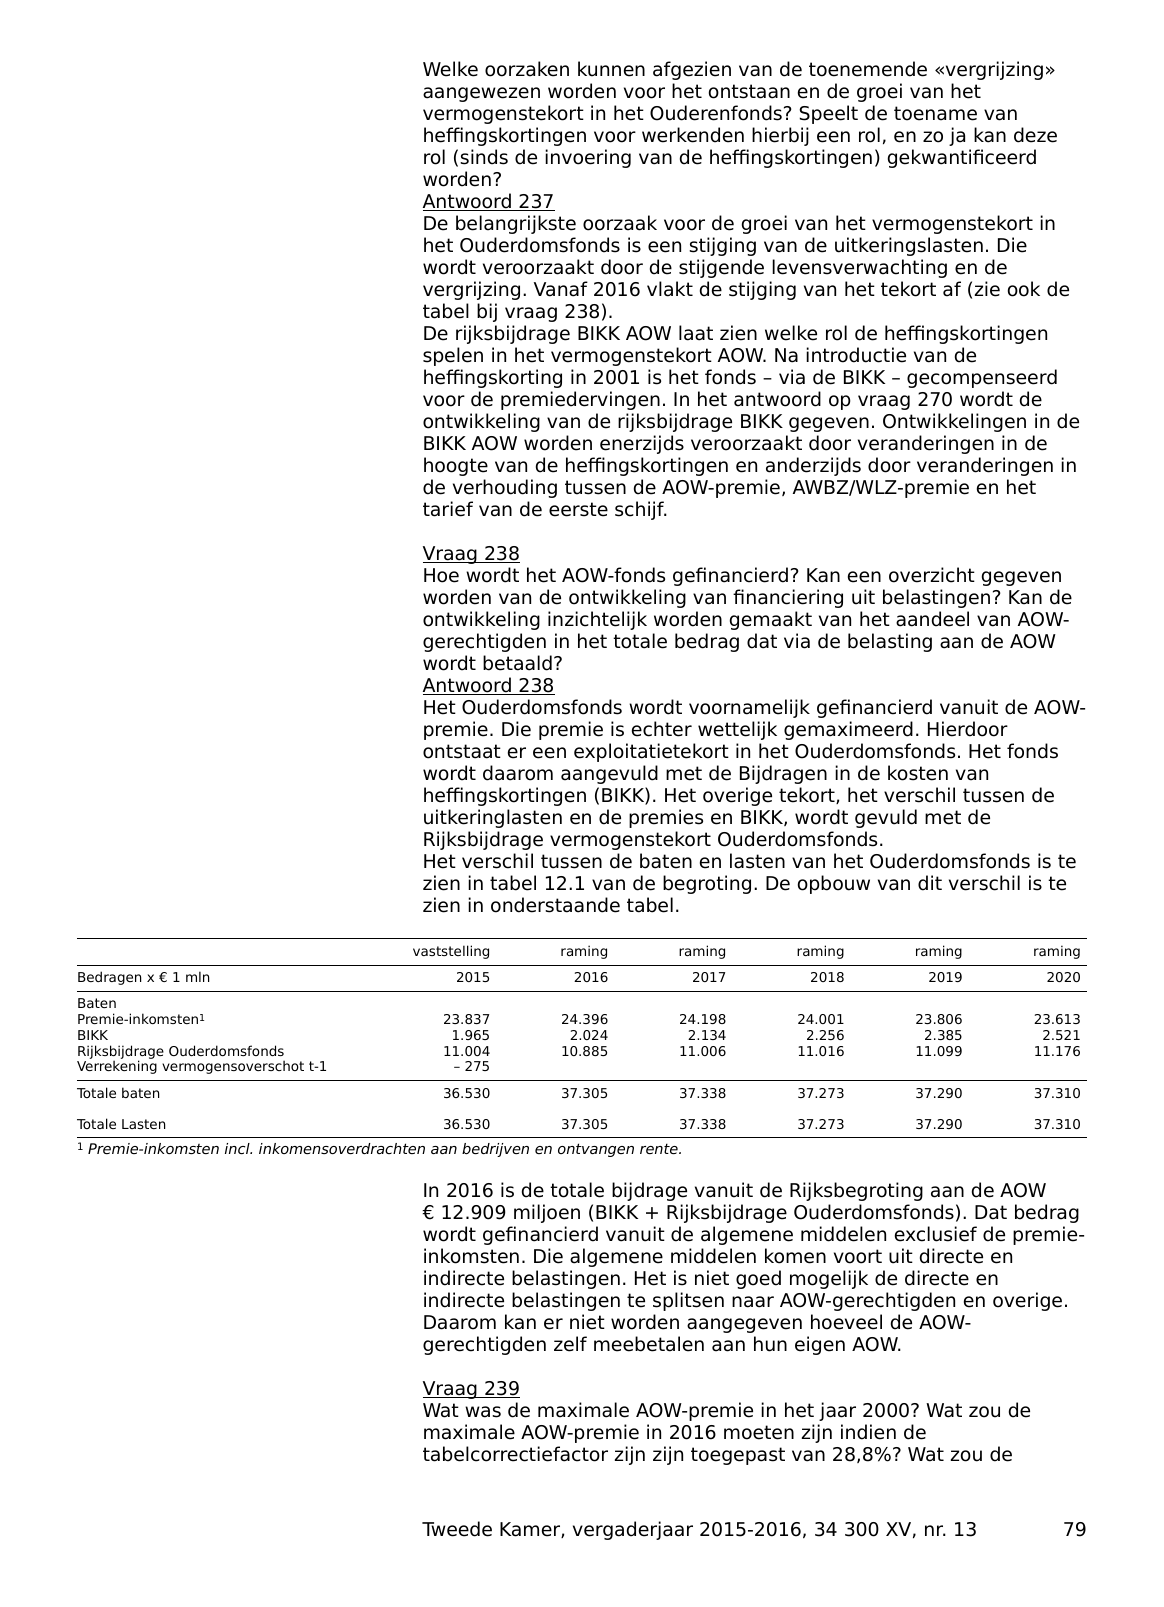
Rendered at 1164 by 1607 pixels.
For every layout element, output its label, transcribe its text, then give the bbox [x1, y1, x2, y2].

table_cell [850, 1059, 968, 1080]
text Het verschil tussen de baten en lasten van het Ouderdomsfonds is te zien in tabel 12.1 van de begroting. De opbouw van dit verschil is te zien in onderstaande tabel. [422, 851, 1087, 916]
text Antwoord 238 [422, 675, 1087, 697]
text Welke oorzaken kunnen afgezien van de toenemende «vergrijzing» aangewezen worden voor het ontstaan en de groei van het vermogenstekort in het Ouderenfonds? Speelt de toename van heffingskortingen voor werkenden hierbij een rol, en zo ja kan deze rol (sinds de invoering van de heffingskortingen) gekwantificeerd worden? [422, 59, 1087, 191]
table_cell BIKK [77, 1028, 378, 1043]
table_cell – 275 [378, 1059, 496, 1080]
table_cell 1 Premie-inkomsten incl. inkomensoverdrachten aan bedrijven en ontvangen rente. [77, 1138, 1087, 1158]
table_cell 24.198 [614, 1012, 732, 1028]
table_cell 2017 [614, 966, 732, 991]
table_cell [77, 1101, 378, 1117]
table_cell Premie-inkomsten1 [77, 1012, 378, 1028]
table_header [77, 939, 378, 964]
table_cell [614, 1101, 732, 1117]
table_header raming [496, 939, 614, 964]
table_cell 36.530 [378, 1081, 496, 1101]
table_cell 23.837 [378, 1012, 496, 1028]
table_cell [969, 992, 1087, 1012]
table_cell [378, 1101, 496, 1117]
table_cell [496, 992, 614, 1012]
text Hoe wordt het AOW-fonds gefinancierd? Kan een overzicht gegeven worden van de ontwikkeling van financiering uit belastingen? Kan de ontwikkeling inzichtelijk worden gemaakt van het aandeel van AOW-gerechtigden in het totale bedrag dat via de belasting aan de AOW wordt betaald? [422, 565, 1087, 675]
text De belangrijkste oorzaak voor de groei van het vermogenstekort in het Ouderdomsfonds is een stijging van de uitkeringslasten. Die wordt veroorzaakt door de stijgende levensverwachting en de vergrijzing. Vanaf 2016 vlakt de stijging van het tekort af (zie ook de tabel bij vraag 238). [422, 213, 1087, 323]
text Antwoord 237 [422, 191, 1087, 213]
text Wat was de maximale AOW-premie in het jaar 2000? Wat zou de maximale AOW-premie in 2016 moeten zijn indien de tabelcorrectiefactor zijn zijn toegepast van 28,8%? Wat zou de [422, 1400, 1087, 1466]
table_cell Totale Lasten [77, 1117, 378, 1137]
table_cell 37.305 [496, 1117, 614, 1137]
table_cell 2.385 [850, 1028, 968, 1043]
table_cell Baten [77, 992, 378, 1012]
table_cell 37.305 [496, 1081, 614, 1101]
table_header vaststelling [378, 939, 496, 964]
table_cell 11.099 [850, 1044, 968, 1059]
text Vraag 239 [422, 1378, 1087, 1400]
table_header raming [850, 939, 968, 964]
table_cell 37.310 [969, 1117, 1087, 1137]
table_cell 37.310 [969, 1081, 1087, 1101]
table_cell 1.965 [378, 1028, 496, 1043]
table_cell Rijksbijdrage Ouderdomsfonds [77, 1044, 378, 1059]
table_cell 23.806 [850, 1012, 968, 1028]
table_cell 37.338 [614, 1081, 732, 1101]
table_cell 2.024 [496, 1028, 614, 1043]
table_cell 11.176 [969, 1044, 1087, 1059]
table_cell [614, 992, 732, 1012]
table_cell [614, 1059, 732, 1080]
table_cell 36.530 [378, 1117, 496, 1137]
table_cell 2.134 [614, 1028, 732, 1043]
table_cell 2015 [378, 966, 496, 991]
table_cell 2.521 [969, 1028, 1087, 1043]
table_cell [496, 1101, 614, 1117]
table_cell 11.006 [614, 1044, 732, 1059]
table_cell 2018 [732, 966, 850, 991]
table_cell [969, 1059, 1087, 1080]
table_cell [850, 992, 968, 1012]
table_cell 37.290 [850, 1081, 968, 1101]
table_cell Totale baten [77, 1081, 378, 1101]
table_cell 2.256 [732, 1028, 850, 1043]
table_cell 11.004 [378, 1044, 496, 1059]
table_cell [850, 1101, 968, 1117]
table_cell [496, 1059, 614, 1080]
table_cell 11.016 [732, 1044, 850, 1059]
table_header raming [732, 939, 850, 964]
table_cell Verrekening vermogensoverschot t-1 [77, 1059, 378, 1080]
table_cell 37.273 [732, 1081, 850, 1101]
table_cell 10.885 [496, 1044, 614, 1059]
table_cell [732, 1059, 850, 1080]
table_cell [732, 1101, 850, 1117]
table_header raming [614, 939, 732, 964]
table_cell 23.613 [969, 1012, 1087, 1028]
table_cell 37.338 [614, 1117, 732, 1137]
table_cell 37.290 [850, 1117, 968, 1137]
table_cell Bedragen x € 1 mln [77, 966, 378, 991]
table_header raming [969, 939, 1087, 964]
table_cell 2019 [850, 966, 968, 991]
table_cell [732, 992, 850, 1012]
table_cell [969, 1101, 1087, 1117]
text De rijksbijdrage BIKK AOW laat zien welke rol de heffingskortingen spelen in het vermogenstekort AOW. Na introductie van de heffingskorting in 2001 is het fonds – via de BIKK – gecompenseerd voor de premiedervingen. In het antwoord op vraag 270 wordt de ontwikkeling van de rijksbijdrage BIKK gegeven. Ontwikkelingen in de BIKK AOW worden enerzijds veroorzaakt door veranderingen in de hoogte van de heffingskortingen en anderzijds door veranderingen in de verhouding tussen de AOW-premie, AWBZ/WLZ-premie en het tarief van de eerste schijf. [422, 323, 1087, 521]
table_cell 2016 [496, 966, 614, 991]
text In 2016 is de totale bijdrage vanuit de Rijksbegroting aan de AOW € 12.909 miljoen (BIKK + Rijksbijdrage Ouderdomsfonds). Dat bedrag wordt gefinancierd vanuit de algemene middelen exclusief de premie-inkomsten. Die algemene middelen komen voort uit directe en indirecte belastingen. Het is niet goed mogelijk de directe en indirecte belastingen te splitsen naar AOW-gerechtigden en overige. Daarom kan er niet worden aangegeven hoeveel de AOW-gerechtigden zelf meebetalen aan hun eigen AOW. [422, 1180, 1087, 1356]
table_cell 24.396 [496, 1012, 614, 1028]
table_cell 2020 [969, 966, 1087, 991]
text Het Ouderdomsfonds wordt voornamelijk gefinancierd vanuit de AOW-premie. Die premie is echter wettelijk gemaximeerd. Hierdoor ontstaat er een exploitatietekort in het Ouderdomsfonds. Het fonds wordt daarom aangevuld met de Bijdragen in de kosten van heffingskortingen (BIKK). Het overige tekort, het verschil tussen de uitkeringlasten en de premies en BIKK, wordt gevuld met de Rijksbijdrage vermogenstekort Ouderdomsfonds. [422, 697, 1087, 851]
table_cell 37.273 [732, 1117, 850, 1137]
text Vraag 238 [422, 543, 1087, 565]
table_cell 24.001 [732, 1012, 850, 1028]
table_cell [378, 992, 496, 1012]
